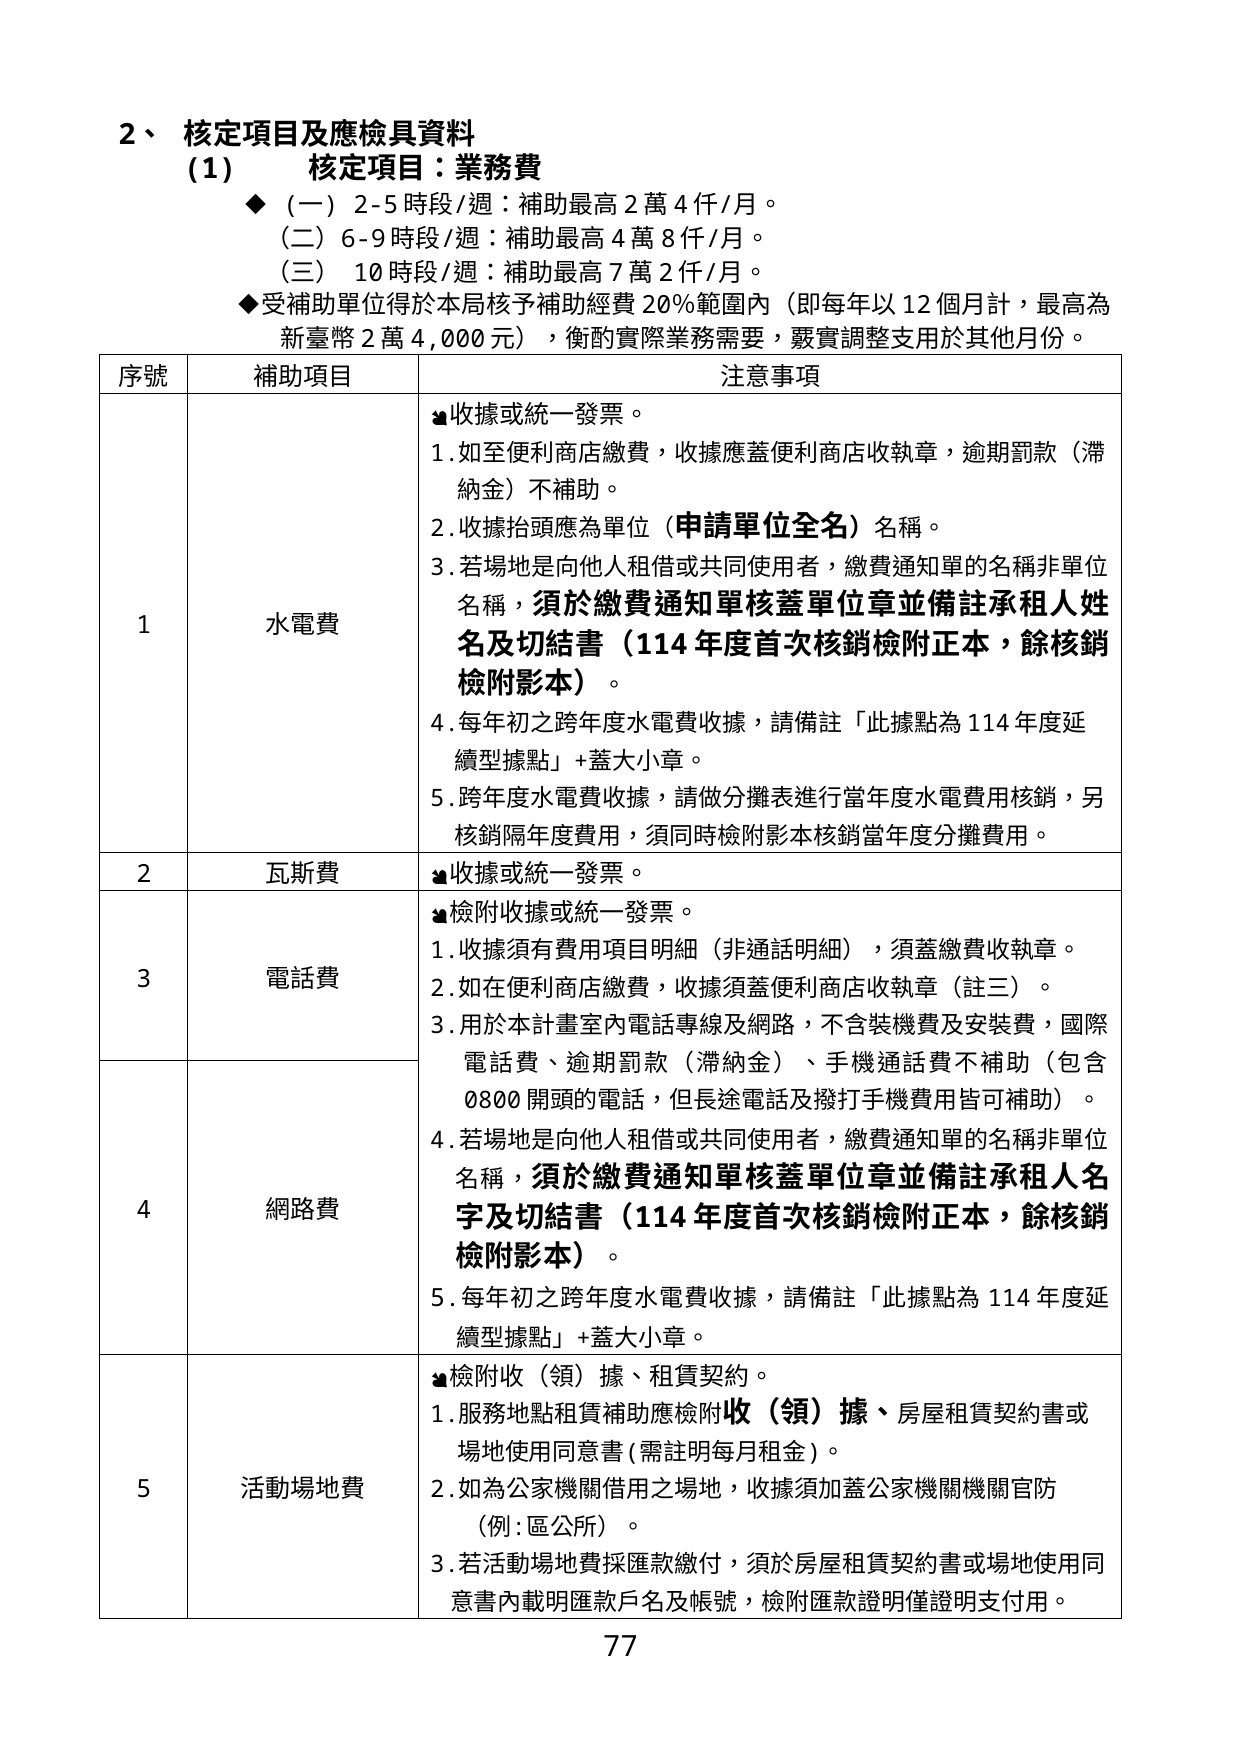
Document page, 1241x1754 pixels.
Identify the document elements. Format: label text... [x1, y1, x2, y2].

table_header 注意事項 [419, 355, 1121, 392]
table_cell 收據或統一發票。 1.如至便利商店繳費，收據應蓋便利商店收執章，逾期罰款（滯納金）不補助。 2.收據抬頭應為單位（申請單位全名）名稱。 3.若場地是向他人租借或共同使用者，繳費通知單的名稱非單位名稱，須於繳費通知單核蓋單位章並備註承租人姓名及切結書（114年度首次核銷檢附正本，餘核銷檢附影本）。 4.每年初之跨年度水電費收據，請備註「此據點為114年度延續型據點」+蓋大小章。 5.跨年度水電費收據，請做分攤表進行當年度水電費用核銷，另核銷隔年度費用，須同時檢附影本核銷當年度分攤費用。 [419, 394, 1121, 852]
table_header 補助項目 [188, 355, 418, 392]
list 核定項目及應檢具資料 [118, 118, 1122, 151]
table_cell 檢附收（領）據、租賃契約。 1.服務地點租賃補助應檢附收（領）據、房屋租賃契約書或場地使用同意書(需註明每月租金)。 2.如為公家機關借用之場地，收據須加蓋公家機關機關官防（例:區公所）。 3.若活動場地費採匯款繳付，須於房屋租賃契約書或場地使用同意書內載明匯款戶名及帳號，檢附匯款證明僅證明支付用。 [419, 1355, 1121, 1617]
table_cell 4 [100, 1061, 187, 1354]
table_cell 檢附收據或統一發票。 1.收據須有費用項目明細（非通話明細），須蓋繳費收執章。 2.如在便利商店繳費，收據須蓋便利商店收執章（註三）。 3.用於本計畫室內電話專線及網路，不含裝機費及安裝費，國際電話費、逾期罰款（滯納金）、手機通話費不補助（包含0800開頭的電話，但長途電話及撥打手機費用皆可補助）。 4.若場地是向他人租借或共同使用者，繳費通知單的名稱非單位名稱，須於繳費通知單核蓋單位章並備註承租人名字及切結書（114年度首次核銷檢附正本，餘核銷檢附影本）。 5.每年初之跨年度水電費收據，請備註「此據點為114年度延續型據點」+蓋大小章。 [419, 891, 1121, 1354]
table_cell 瓦斯費 [188, 853, 418, 890]
table_cell 電話費 [188, 891, 418, 1060]
table_cell 收據或統一發票。 [419, 853, 1121, 890]
table_cell 活動場地費 [188, 1355, 418, 1617]
text 受補助單位得於本局核予補助經費20％範圍內（即每年以12個月計，最高為新臺幣2萬4,000元），衡酌實際業務需要，覈實調整支用於其他月份。 [236, 287, 1122, 354]
table_cell 水電費 [188, 394, 418, 852]
list 核定項目：業務費 [184, 151, 1122, 185]
text  (一) 2-5時段/週：補助最高2萬4仟/月。 [118, 190, 1122, 219]
table_cell 5 [100, 1355, 187, 1617]
table_header 序號 [100, 355, 187, 392]
table_cell 1 [100, 394, 187, 852]
table_cell 3 [100, 891, 187, 1060]
text （二）6-9時段/週：補助最高4萬8仟/月。 [266, 224, 1122, 253]
table_cell 2 [100, 853, 187, 890]
text （三） 10時段/週：補助最高7萬2仟/月。 [266, 258, 1122, 287]
table_cell 網路費 [188, 1061, 418, 1354]
